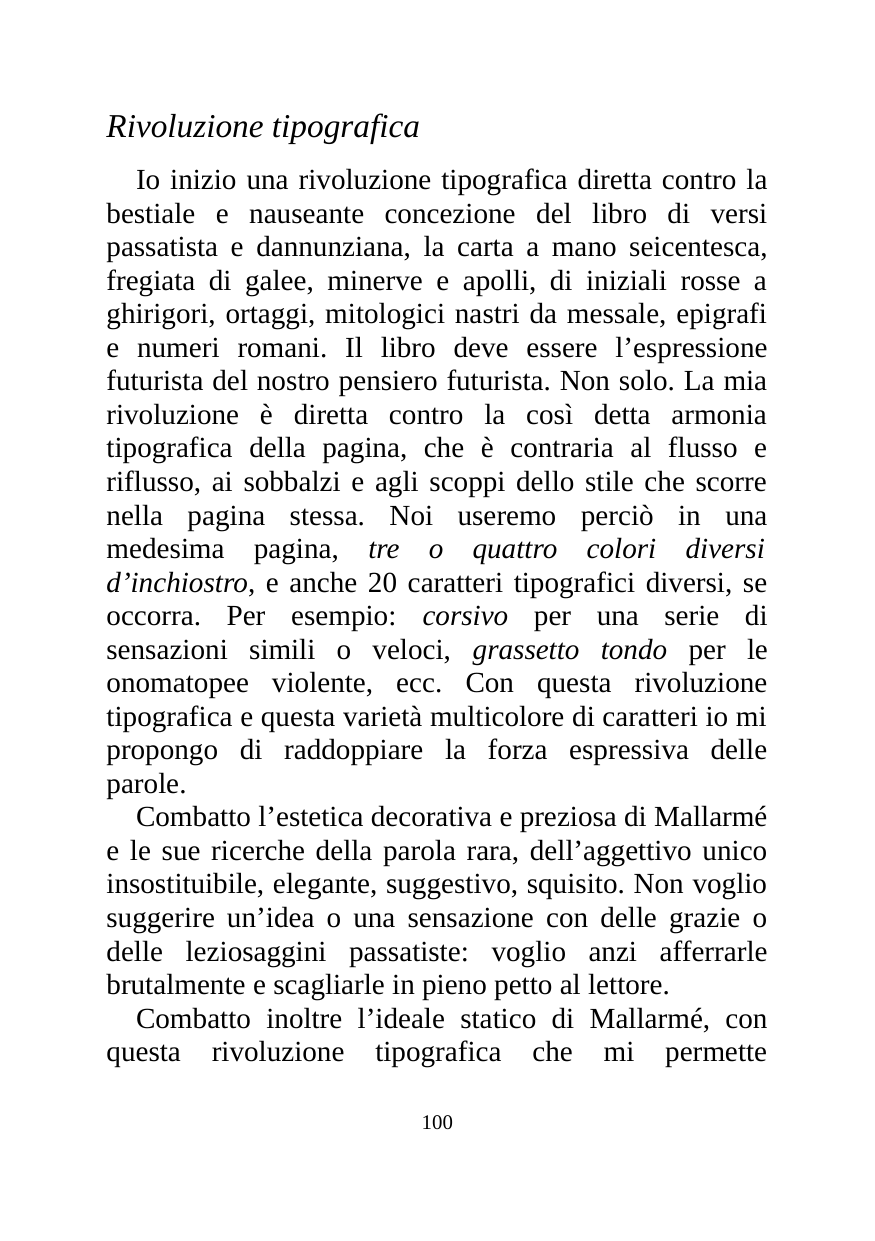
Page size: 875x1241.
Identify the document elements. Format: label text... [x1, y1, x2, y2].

text Combatto l’estetica decorativa e preziosa di Mallarmé e le sue ricerche della parola rara, dell’aggettivo unico insostituibile, elegante, suggestivo, squisito. Non voglio suggerire un’idea o una sensazione con delle grazie o delle leziosaggini passatiste: voglio anzi afferrarle brutalmente e scagliarle in pieno petto al lettore. [106, 799, 768, 1001]
subtitle Rivoluzione tipografica [106, 106, 768, 144]
text Combatto inoltre l’ideale statico di Mallarmé, con questa rivoluzione tipografica che mi permette [106, 1001, 768, 1068]
text Io inizio una rivoluzione tipografica diretta contro la bestiale e nauseante concezione del libro di versi passatista e dannunziana, la carta a mano seicentesca, fregiata di galee, minerve e apolli, di iniziali rosse a ghirigori, ortaggi, mitologici nastri da messale, epigrafi e numeri romani. Il libro deve essere l’espressione futurista del nostro pensiero futurista. Non solo. La mia rivoluzione è diretta contro la così detta armonia tipografica della pagina, che è contraria al flusso e riflusso, ai sobbalzi e agli scoppi dello stile che scorre nella pagina stessa. Noi useremo perciò in una medesima pagina, tre o quattro colori diversi d’inchiostro, e anche 20 caratteri tipografici diversi, se occorra. Per esempio: corsivo per una serie di sensazioni simili o veloci, grassetto tondo per le onomatopee violente, ecc. Con questa rivoluzione tipografica e questa varietà multicolore di caratteri io mi propongo di raddoppiare la forza espressiva delle parole. [106, 162, 768, 799]
